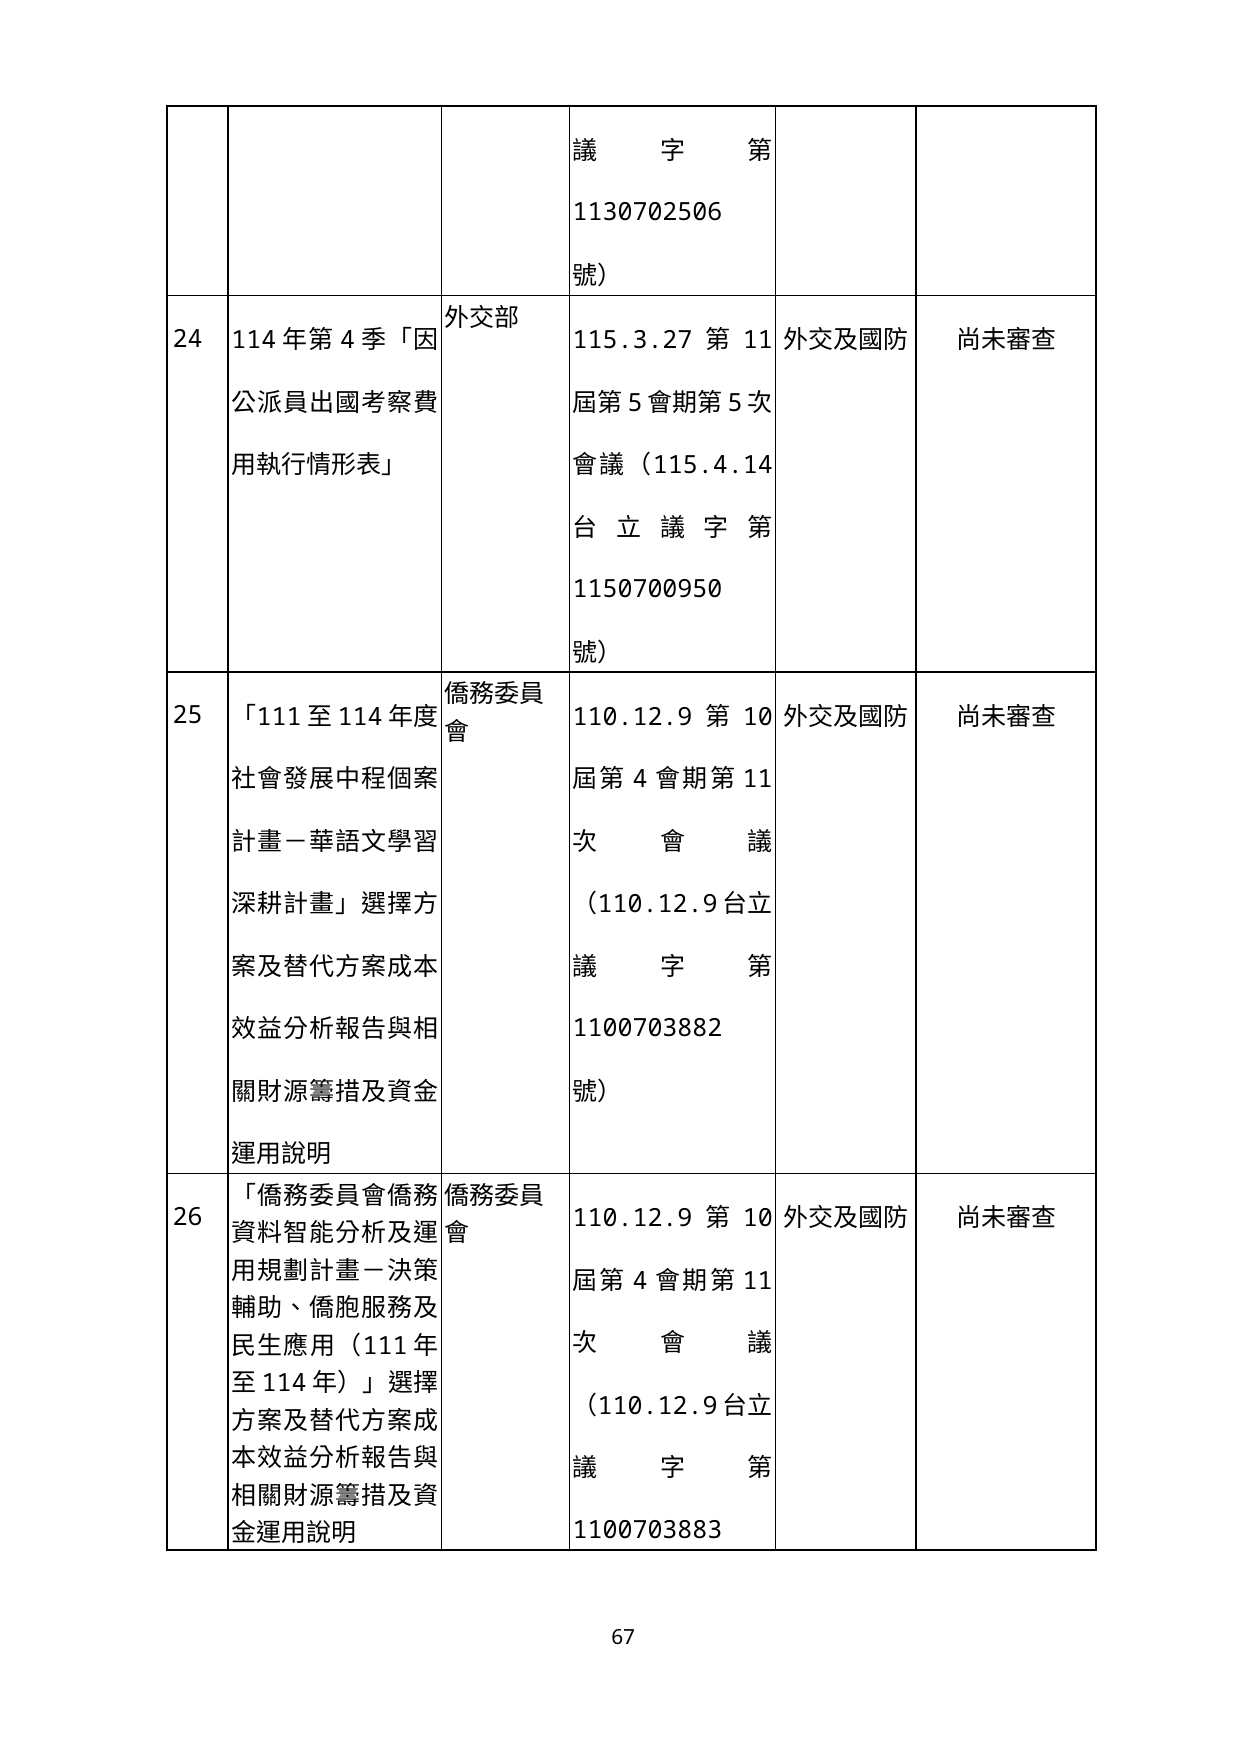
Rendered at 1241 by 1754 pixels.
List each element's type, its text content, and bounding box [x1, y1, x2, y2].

table_cell 115.3.27第11屆第5會期第5次會議（115.4.14台立議字第1150700950號） [570, 296, 775, 671]
table_cell [442, 107, 569, 294]
table_cell 尚未審查 [917, 296, 1095, 671]
table_cell [776, 107, 915, 294]
table_cell [168, 107, 227, 294]
table_cell [168, 673, 227, 1173]
table_cell 114年第4季「因公派員出國考察費用執行情形表」 [229, 296, 441, 671]
table_cell 僑務委員會 [442, 1174, 569, 1549]
table_cell 外交及國防 [776, 673, 915, 1173]
table_cell 外交及國防 [776, 1174, 915, 1549]
table_cell 尚未審查 [917, 1174, 1095, 1549]
table_cell 110.12.9第10屆第4會期第11次會議（110.12.9台立議字第1100703882號） [570, 673, 775, 1173]
table_cell 「111至114年度社會發展中程個案計畫－華語文學習深耕計畫」選擇方案及替代方案成本效益分析報告與相關財源籌措及資金運用說明 [229, 673, 441, 1173]
table_cell 議字第1130702506號） [570, 107, 775, 294]
table_cell 尚未審查 [917, 673, 1095, 1173]
table_cell 外交部 [442, 296, 569, 671]
table_cell [229, 107, 441, 294]
table_cell 僑務委員會 [442, 673, 569, 1173]
table_cell 外交及國防 [776, 296, 915, 671]
table_cell [168, 296, 227, 671]
table_cell [168, 1174, 227, 1549]
table_cell [917, 107, 1095, 294]
table_cell 110.12.9第10屆第4會期第11次會議（110.12.9台立議字第1100703883 [570, 1174, 775, 1549]
table_cell 「僑務委員會僑務資料智能分析及運用規劃計畫－決策輔助、僑胞服務及民生應用（111年至114年）」選擇方案及替代方案成本效益分析報告與相關財源籌措及資金運用說明 [229, 1174, 441, 1549]
